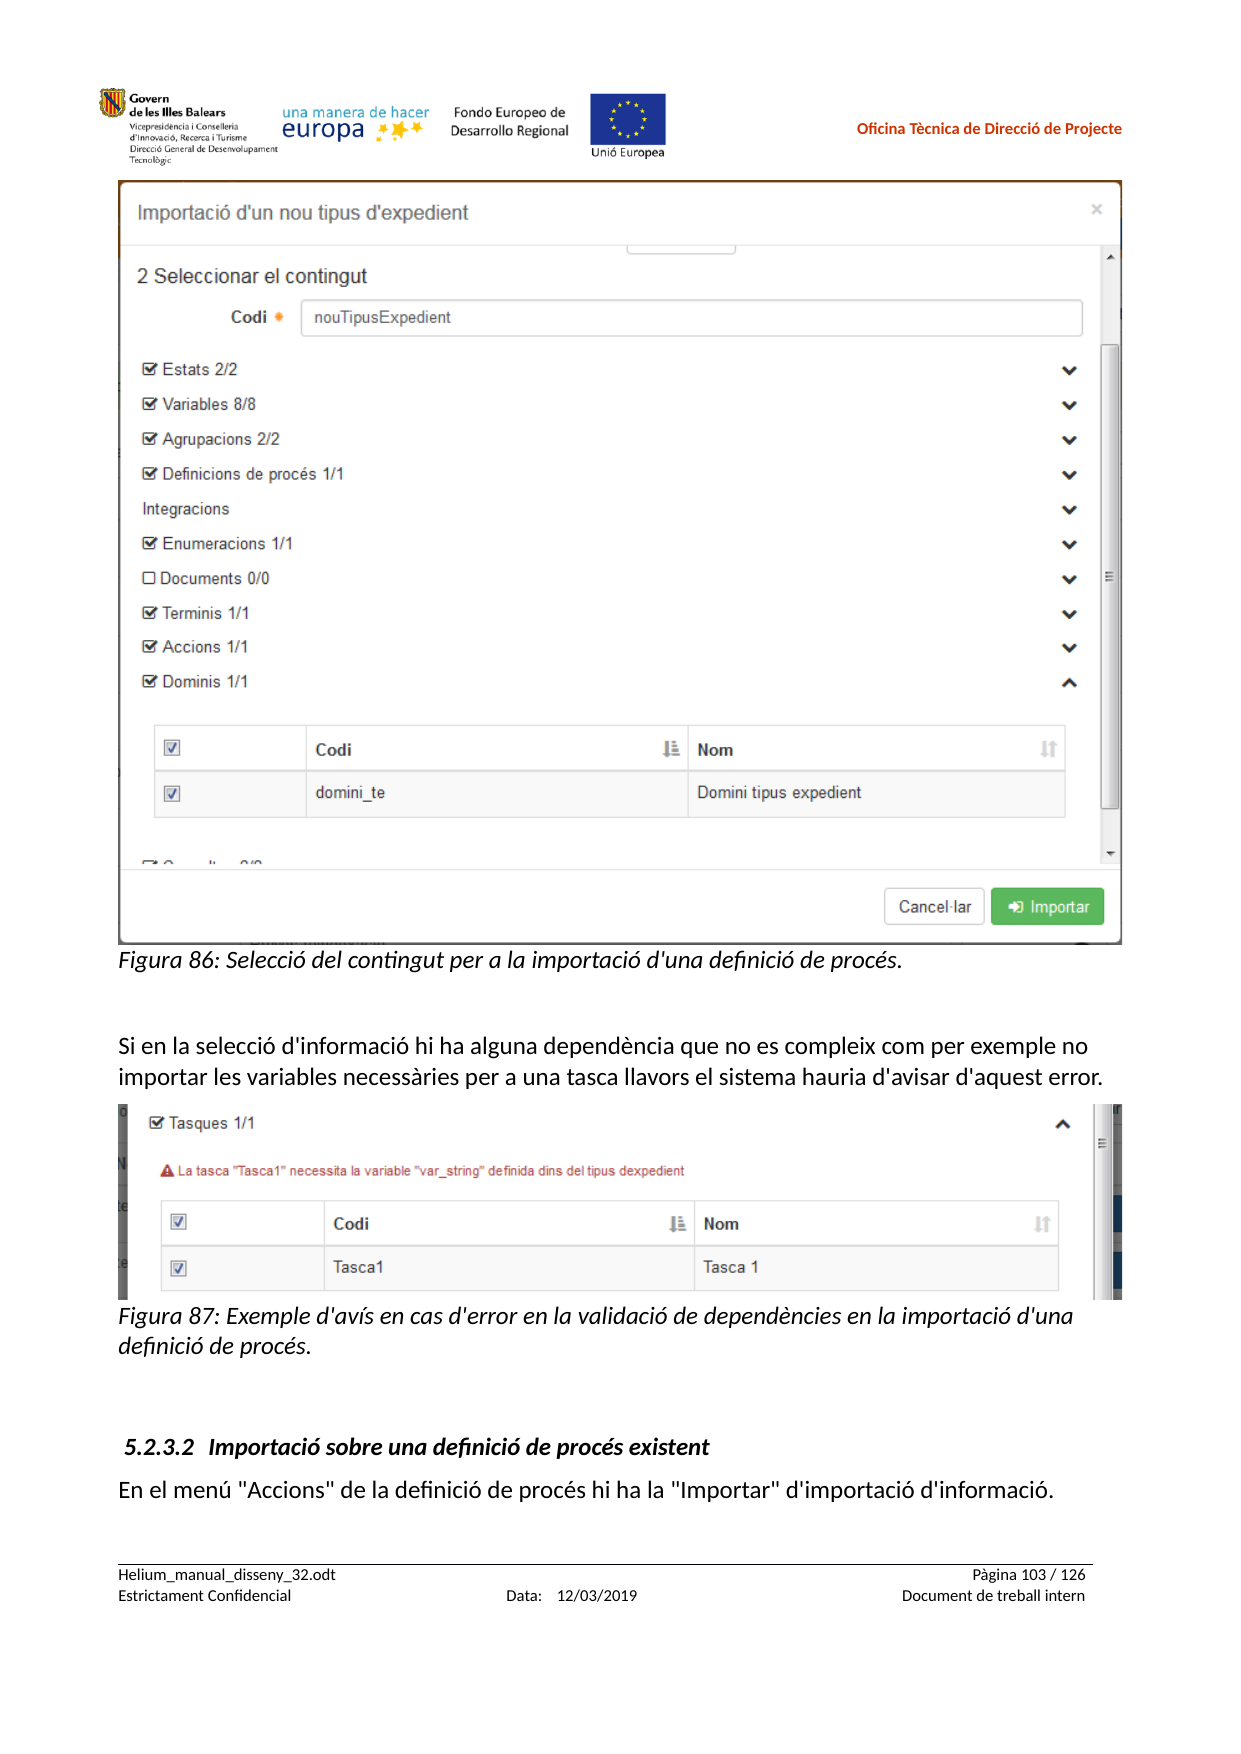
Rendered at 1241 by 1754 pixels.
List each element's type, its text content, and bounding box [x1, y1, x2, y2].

picture [118, 1104, 1123, 1300]
text Figura 86: Selecció del contingut per a la importació d'una definició de procés. [118, 945, 1122, 975]
picture [118, 180, 1123, 945]
subtitle Importació sobre una definició de procés existent [118, 1431, 1122, 1462]
text En el menú "Accions" de la definició de procés hi ha la "Importar" d'importació d'informació. [118, 1474, 1122, 1505]
picture [99, 87, 668, 166]
text Figura 87: Exemple d'avís en cas d'error en la validació de dependències en la importació d'una definició de procés. [118, 1300, 1122, 1361]
text Si en la selecció d'informació hi ha alguna dependència que no es compleix com per exemple no importar les variables necessàries per a una tasca llavors el sistema hauria d'avisar d'aquest error. [118, 1031, 1122, 1092]
